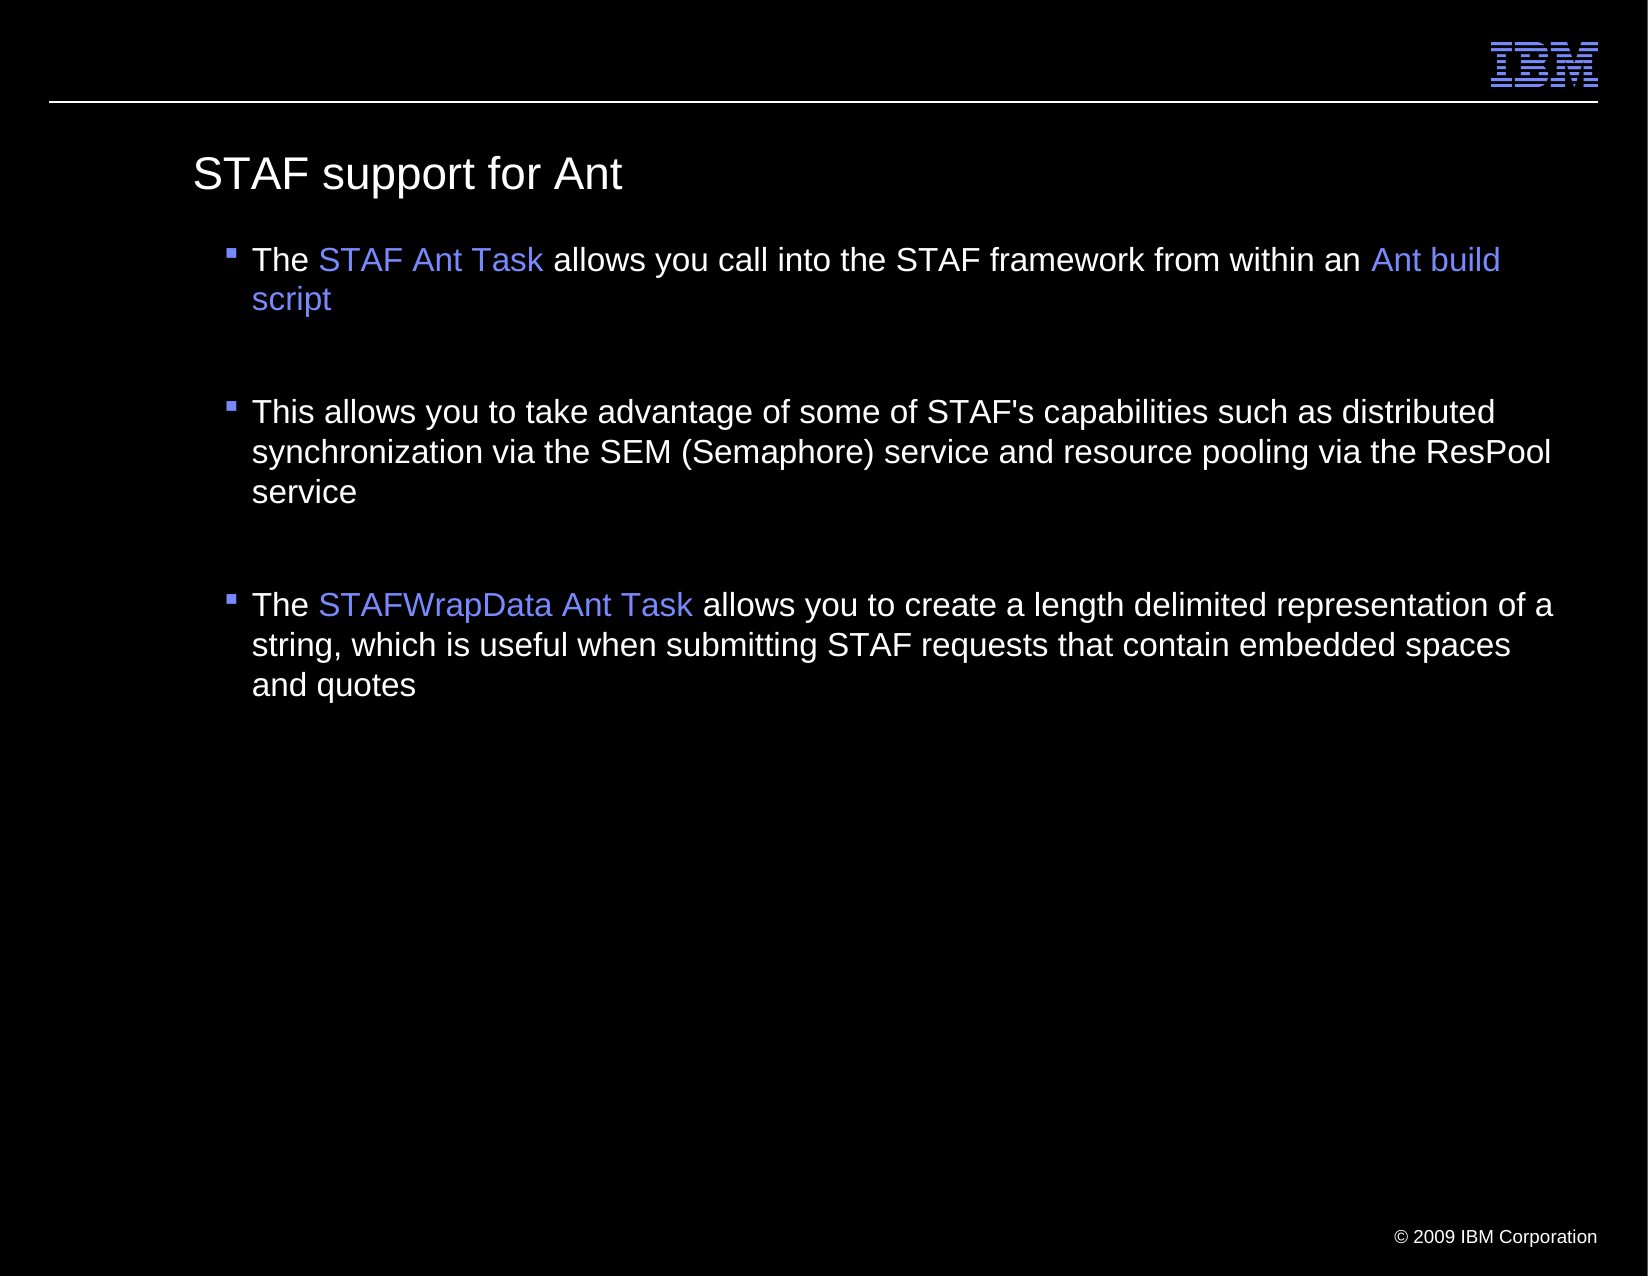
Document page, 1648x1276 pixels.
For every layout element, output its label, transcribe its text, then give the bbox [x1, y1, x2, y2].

title STAF support for Ant [175, 137, 1648, 231]
picture [1491, 42, 1598, 87]
text_box The STAF Ant Task allows you call into the STAF framework from within an Ant build script This allows you to take advantage of some of STAF's capabilities such as distributed synchronization via the SEM (Semaphore) service and resource pooling via the ResPool service The STAFWrapData Ant Task allows you to create a length delimited representation of a string, which is useful when submitting STAF requests that contain embedded spaces and quotes [223, 237, 1573, 704]
